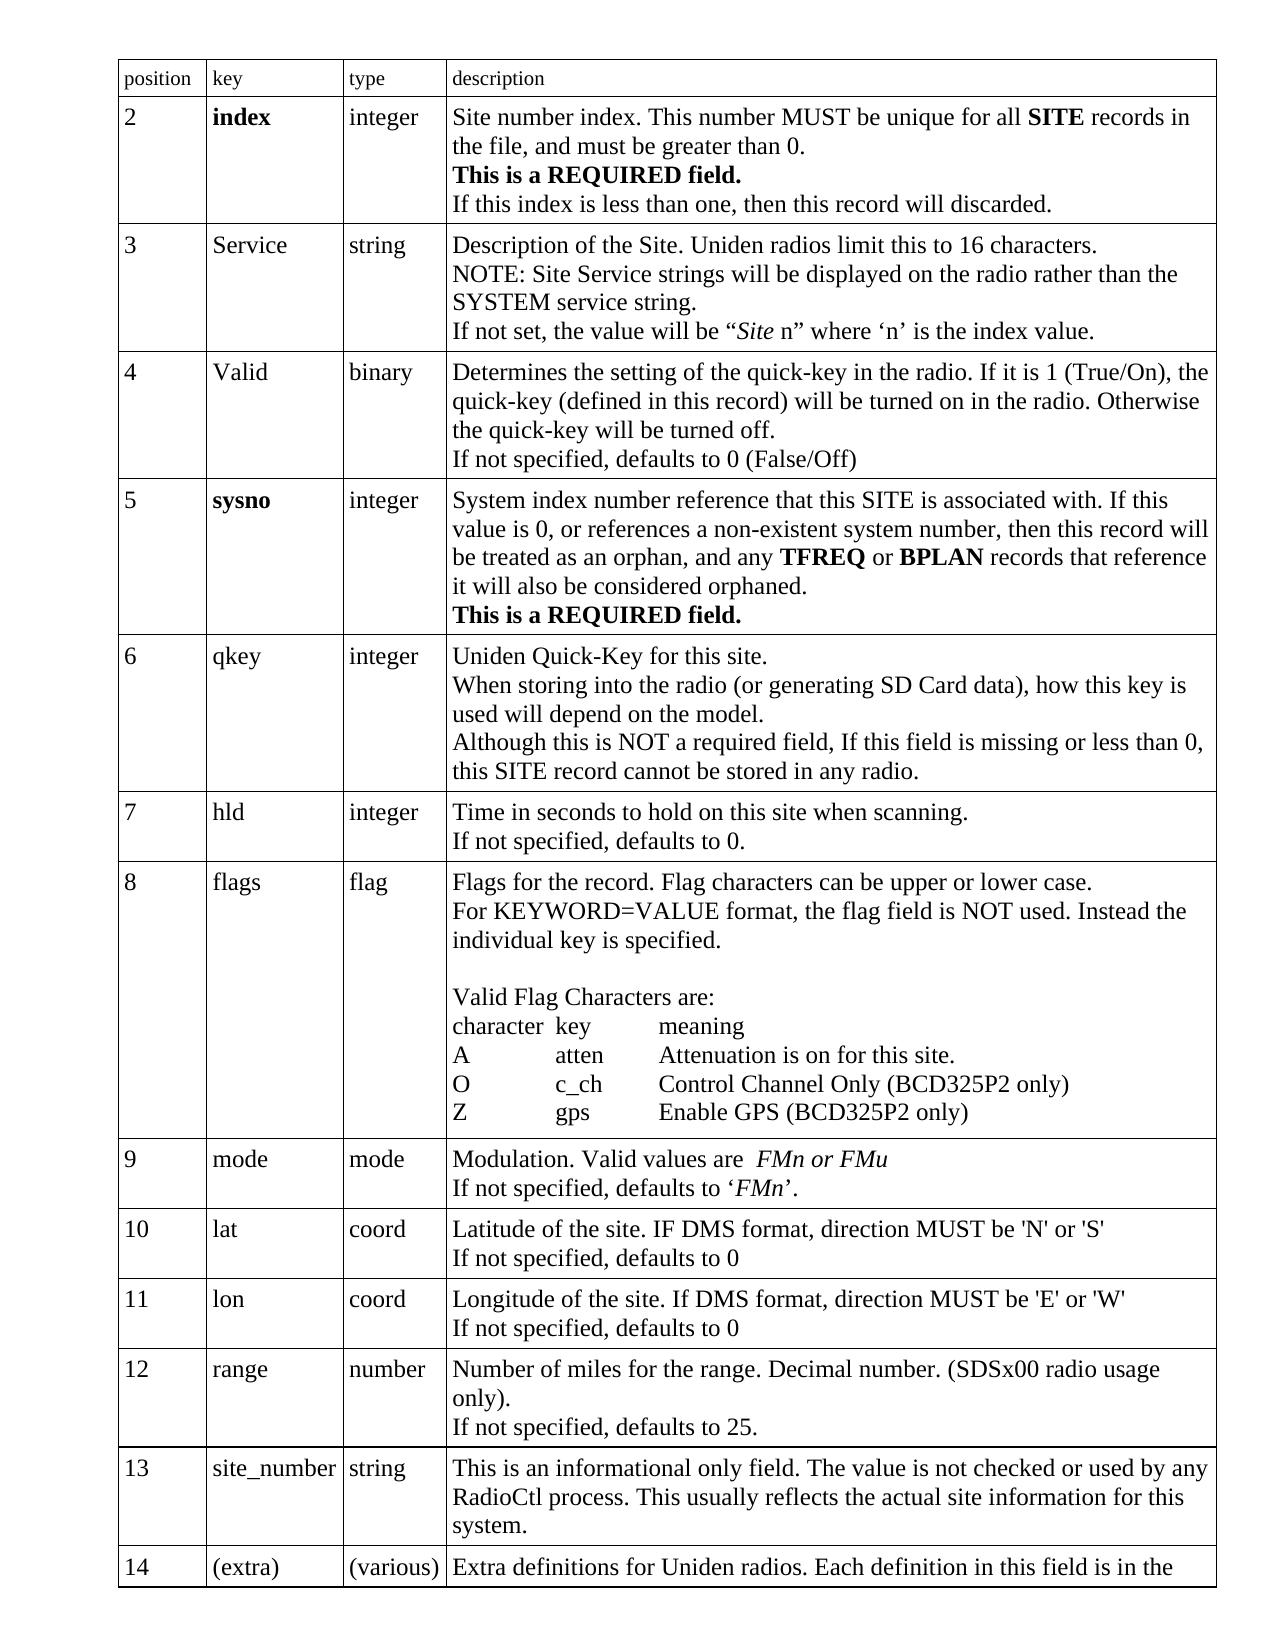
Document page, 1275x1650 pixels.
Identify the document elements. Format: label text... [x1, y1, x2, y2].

table_cell (various) [344, 1546, 446, 1586]
table_header character [452, 1011, 555, 1040]
table_cell coord [344, 1209, 446, 1278]
table_cell atten [555, 1040, 658, 1069]
table_cell O [452, 1069, 555, 1097]
table_cell Z [452, 1098, 555, 1132]
table_cell range [207, 1349, 343, 1446]
table_cell Extra definitions for Uniden radios. Each definition in this field is in the [447, 1546, 1216, 1586]
table_cell 3 [119, 224, 206, 351]
table_cell Attenuation is on for this site. [658, 1040, 1132, 1069]
table_cell System index number reference that this SITE is associated with. If this value is 0, or references a non-existent system number, then this record will be treated as an orphan, and any TFREQ or BPLAN records that reference it will also be considered orphaned. This is a REQUIRED field. [447, 479, 1216, 634]
table_cell number [344, 1349, 446, 1446]
table_cell lat [207, 1209, 343, 1278]
table_cell (extra) [207, 1546, 343, 1586]
table_cell 5 [119, 479, 206, 634]
table_cell 11 [119, 1279, 206, 1348]
table_cell sysno [207, 479, 343, 634]
table_cell integer [344, 635, 446, 791]
table_cell binary [344, 352, 446, 478]
table_cell 8 [119, 862, 206, 1138]
table_cell Determines the setting of the quick-key in the radio. If it is 1 (True/On), the quick-key (defined in this record) will be turned on in the radio. Otherwise the quick-key will be turned off. If not specified, defaults to 0 (False/Off) [447, 352, 1216, 478]
table_cell Time in seconds to hold on this site when scanning. If not specified, defaults to 0. [447, 792, 1216, 861]
table_cell c_ch [555, 1069, 658, 1097]
table_cell Enable GPS (BCD325P2 only) [658, 1098, 1132, 1132]
table_cell integer [344, 479, 446, 634]
table_cell 7 [119, 792, 206, 861]
table_cell lon [207, 1279, 343, 1348]
table_cell Latitude of the site. IF DMS format, direction MUST be 'N' or 'S' If not specified, defaults to 0 [447, 1209, 1216, 1278]
table_cell mode [207, 1139, 343, 1208]
table_cell string [344, 224, 446, 351]
table_header position [119, 60, 206, 96]
table_cell gps [555, 1098, 658, 1132]
table_cell 13 [119, 1448, 206, 1545]
table_cell site_number [207, 1448, 343, 1545]
table_cell mode [344, 1139, 446, 1208]
table_header type [344, 60, 446, 96]
table_cell Flags for the record. Flag characters can be upper or lower case. For KEYWORD=VALUE format, the flag field is NOT used. Instead the individual key is specified. Valid Flag Characters are: [447, 862, 1216, 1138]
table_cell integer [344, 792, 446, 861]
table_cell 4 [119, 352, 206, 478]
table_cell flags [207, 862, 343, 1138]
table_cell A [452, 1040, 555, 1069]
table_cell index [207, 97, 343, 223]
table_cell This is an informational only field. The value is not checked or used by any RadioCtl process. This usually reflects the actual site information for this system. [447, 1448, 1216, 1545]
table_cell qkey [207, 635, 343, 791]
table_header meaning [658, 1011, 1132, 1040]
table_cell Control Channel Only (BCD325P2 only) [658, 1069, 1132, 1097]
table_cell string [344, 1448, 446, 1545]
table_cell 9 [119, 1139, 206, 1208]
table_cell 6 [119, 635, 206, 791]
table_cell 12 [119, 1349, 206, 1446]
table_cell Description of the Site. Uniden radios limit this to 16 characters. NOTE: Site Service strings will be displayed on the radio rather than the SYSTEM service string. If not set, the value will be “Site n” where ‘n’ is the index value. [447, 224, 1216, 351]
table_cell 14 [119, 1546, 206, 1586]
table_cell hld [207, 792, 343, 861]
table_header description [447, 60, 1216, 96]
table_header key [207, 60, 343, 96]
table_cell Modulation. Valid values are FMn or FMu If not specified, defaults to ‘FMn’. [447, 1139, 1216, 1208]
table_cell Number of miles for the range. Decimal number. (SDSx00 radio usage only). If not specified, defaults to 25. [447, 1349, 1216, 1446]
table_cell Uniden Quick-Key for this site. When storing into the radio (or generating SD Card data), how this key is used will depend on the model. Although this is NOT a required field, If this field is missing or less than 0, this SITE record cannot be stored in any radio. [447, 635, 1216, 791]
table_cell flag [344, 862, 446, 1138]
table_header key [555, 1011, 658, 1040]
table_cell Service [207, 224, 343, 351]
table_cell coord [344, 1279, 446, 1348]
table_cell Longitude of the site. If DMS format, direction MUST be 'E' or 'W' If not specified, defaults to 0 [447, 1279, 1216, 1348]
table_cell 10 [119, 1209, 206, 1278]
table_cell integer [344, 97, 446, 223]
table_cell Valid [207, 352, 343, 478]
table_cell Site number index. This number MUST be unique for all SITE records in the file, and must be greater than 0. This is a REQUIRED field. If this index is less than one, then this record will discarded. [447, 97, 1216, 223]
table_cell 2 [119, 97, 206, 223]
